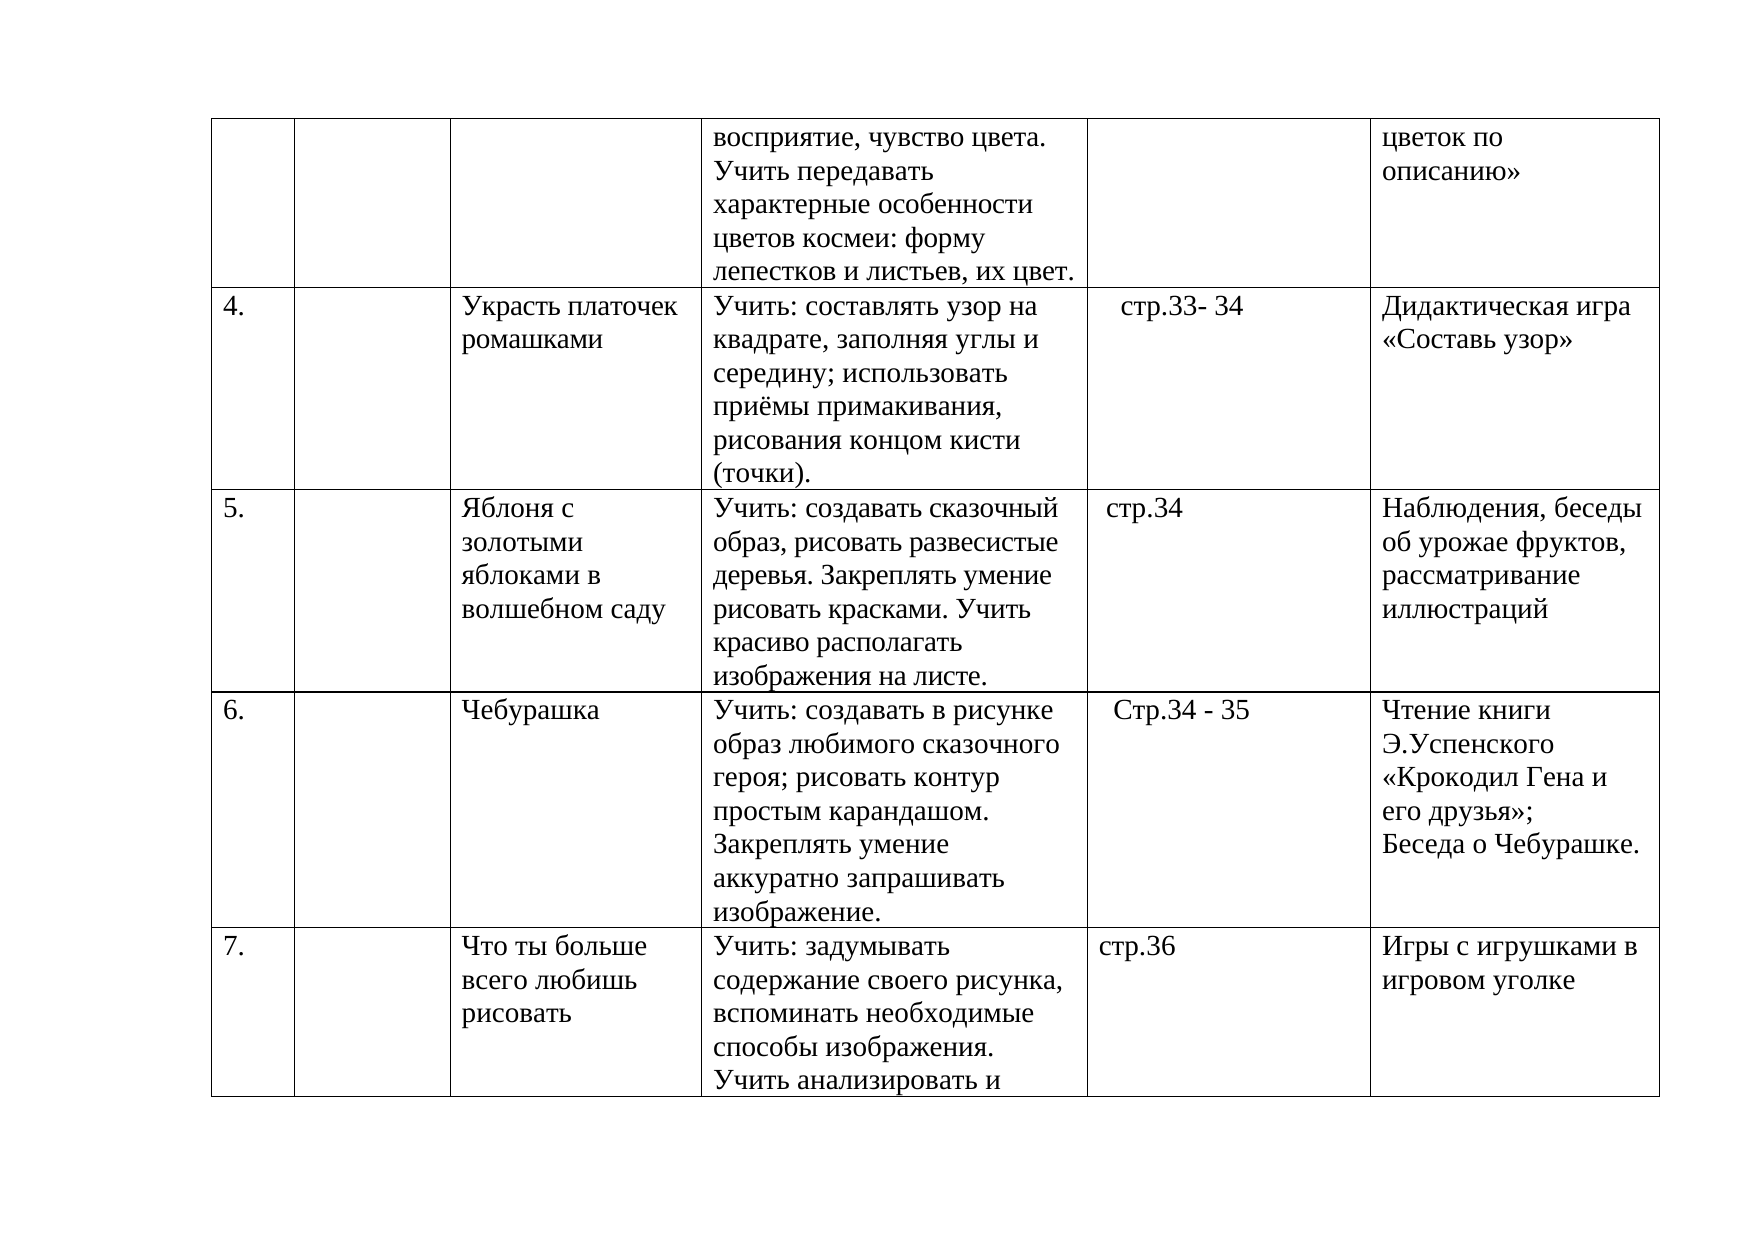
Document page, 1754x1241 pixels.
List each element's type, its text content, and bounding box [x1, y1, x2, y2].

table_cell 4. [212, 288, 294, 489]
table_cell [1660, 118, 1665, 1097]
table_cell [1088, 119, 1370, 287]
table_cell Яблоня с золотыми яблоками в волшебном саду [451, 490, 701, 691]
table_cell [212, 119, 294, 287]
table_cell Украсть платочек ромашками [451, 288, 701, 489]
table_cell Учить: составлять узор на квадрате, заполняя углы и середину; использовать приёмы примакивания, рисования концом кисти (точки). [702, 288, 1087, 489]
table_cell восприятие, чувство цвета. Учить передавать характерные особенности цветов космеи: фор­му лепестков и листьев, их цвет. [702, 119, 1087, 287]
table_cell стр.36 [1088, 928, 1370, 1096]
table_cell [295, 288, 450, 489]
table_cell [295, 928, 450, 1096]
table_cell 5. [212, 490, 294, 691]
table_cell цветок по описанию» [1371, 119, 1659, 287]
table_cell Наблюдения, беседы об урожае фруктов, рассматривание иллюстраций [1371, 490, 1659, 691]
table_cell Что ты больше всего любишь рисовать [451, 928, 701, 1096]
table_cell стр.33- 34 [1088, 288, 1370, 489]
table_cell стр.34 [1088, 490, 1370, 691]
table_cell Чтение книги Э.Успенского «Крокодил Гена и его друзья»; Беседа о Чебурашке. [1371, 693, 1659, 927]
table_cell [295, 693, 450, 927]
table_cell 7. [212, 928, 294, 1096]
table_cell [451, 119, 701, 287]
table_cell [1665, 118, 1688, 1097]
table_cell Учить: создавать в рисунке образ любимого сказочного героя; рисовать контур простым карандашом. Закреплять умение аккуратно запрашивать изображение. [702, 693, 1087, 927]
table_cell Учить: задумывать содержание своего рисунка, вспоминать необходимые способы изображения. Учить анализировать и [702, 928, 1087, 1096]
table_cell [200, 118, 211, 1097]
table_cell Игры с игрушками в игровом уголке [1371, 928, 1659, 1096]
table_cell 6. [212, 693, 294, 927]
table_cell Стр.34 - 35 [1088, 693, 1370, 927]
table_cell Чебурашка [451, 693, 701, 927]
table_cell Дидактическая игра «Составь узор» [1371, 288, 1659, 489]
table_cell Учить: создавать сказочный образ, рисовать развесистые деревья. Закреплять умение рисовать красками. Учить красиво располагать изображения на листе. [702, 490, 1087, 691]
table_cell [295, 119, 450, 287]
table_cell [177, 118, 200, 1097]
table_cell [295, 490, 450, 691]
